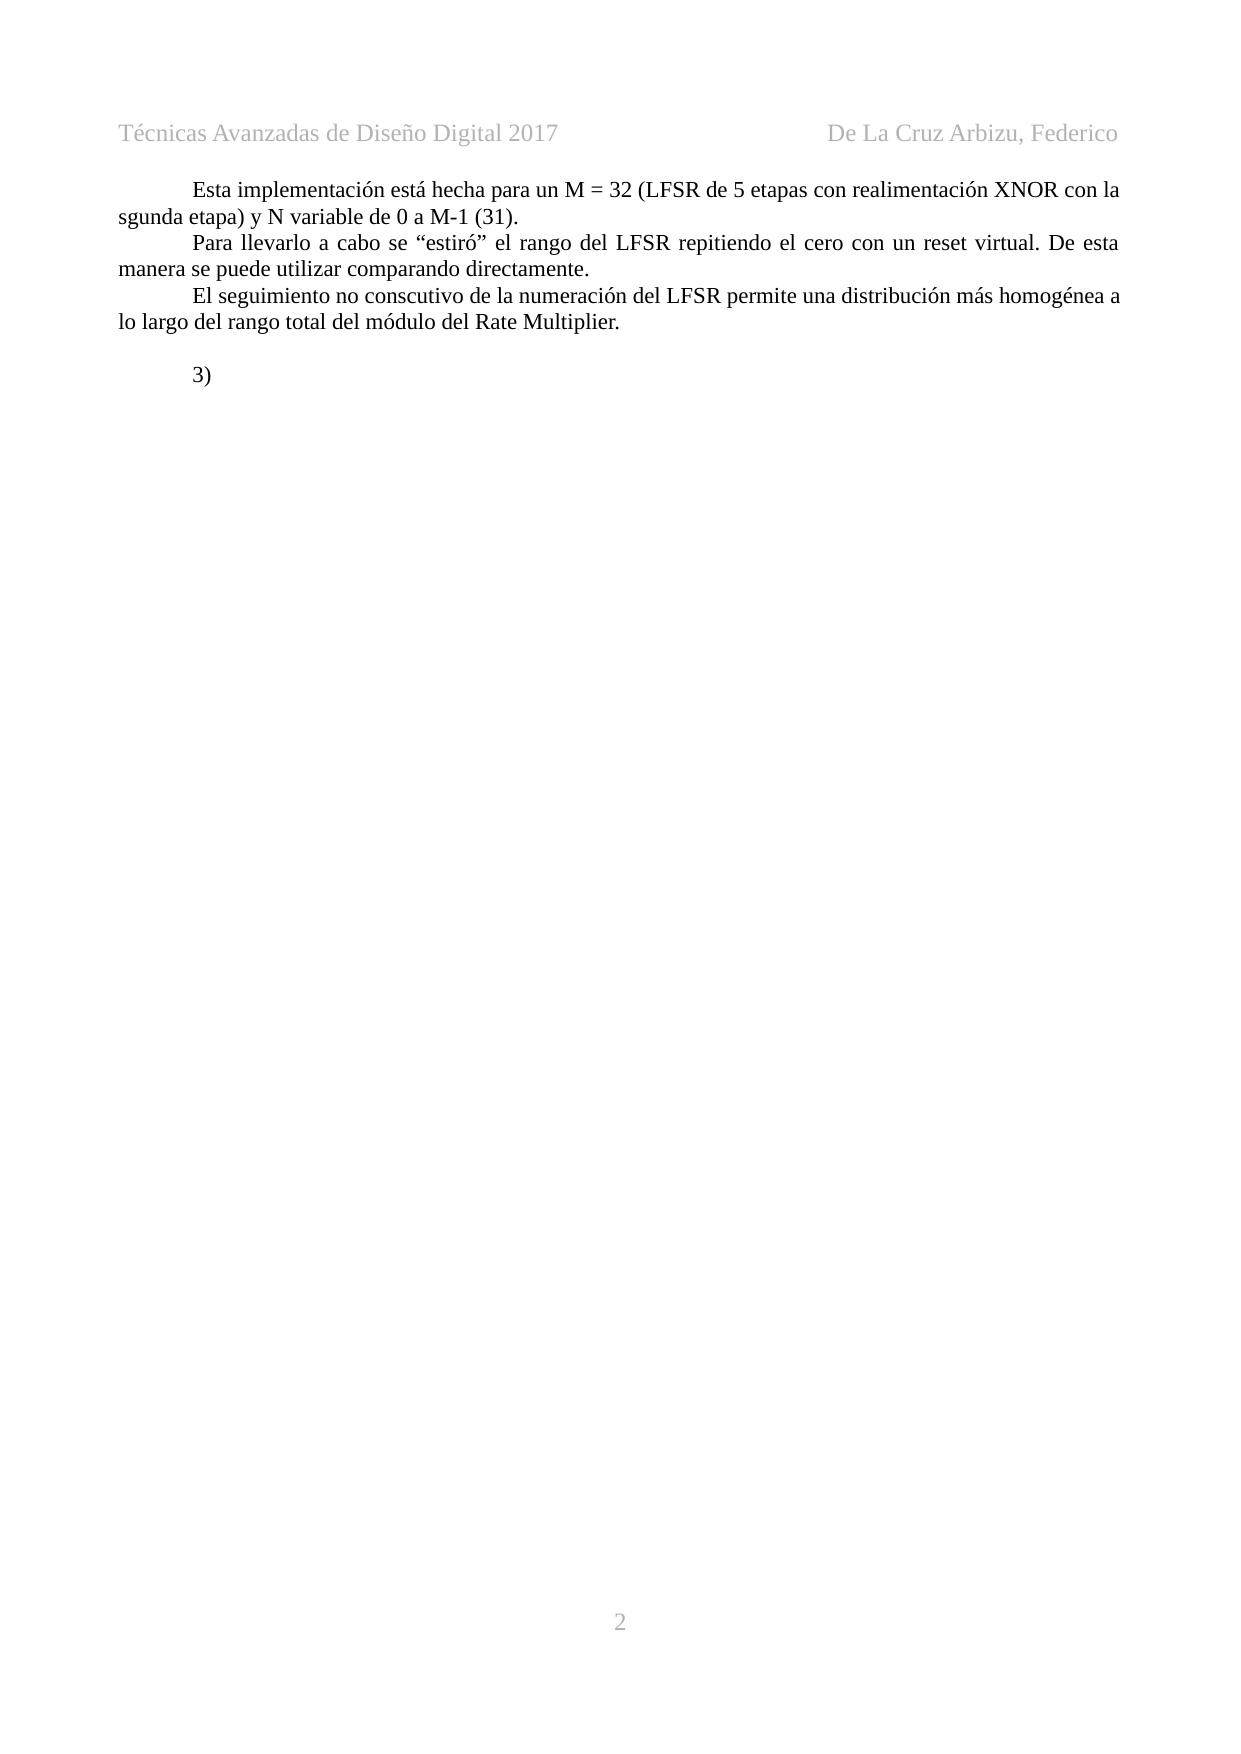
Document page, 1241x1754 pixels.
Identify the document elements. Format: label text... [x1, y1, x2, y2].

text Para llevarlo a cabo se “estiró” el rango del LFSR repitiendo el cero con un reset virtual. De esta manera se puede utilizar comparando directamente. [118, 229, 1122, 282]
text El seguimiento no conscutivo de la numeración del LFSR permite una distribución más homogénea a lo largo del rango total del módulo del Rate Multiplier. [118, 282, 1122, 334]
text Esta implementación está hecha para un M = 32 (LFSR de 5 etapas con realimentación XNOR con la sgunda etapa) y N variable de 0 a M-1 (31). [118, 176, 1122, 229]
text 3) [118, 361, 1122, 387]
